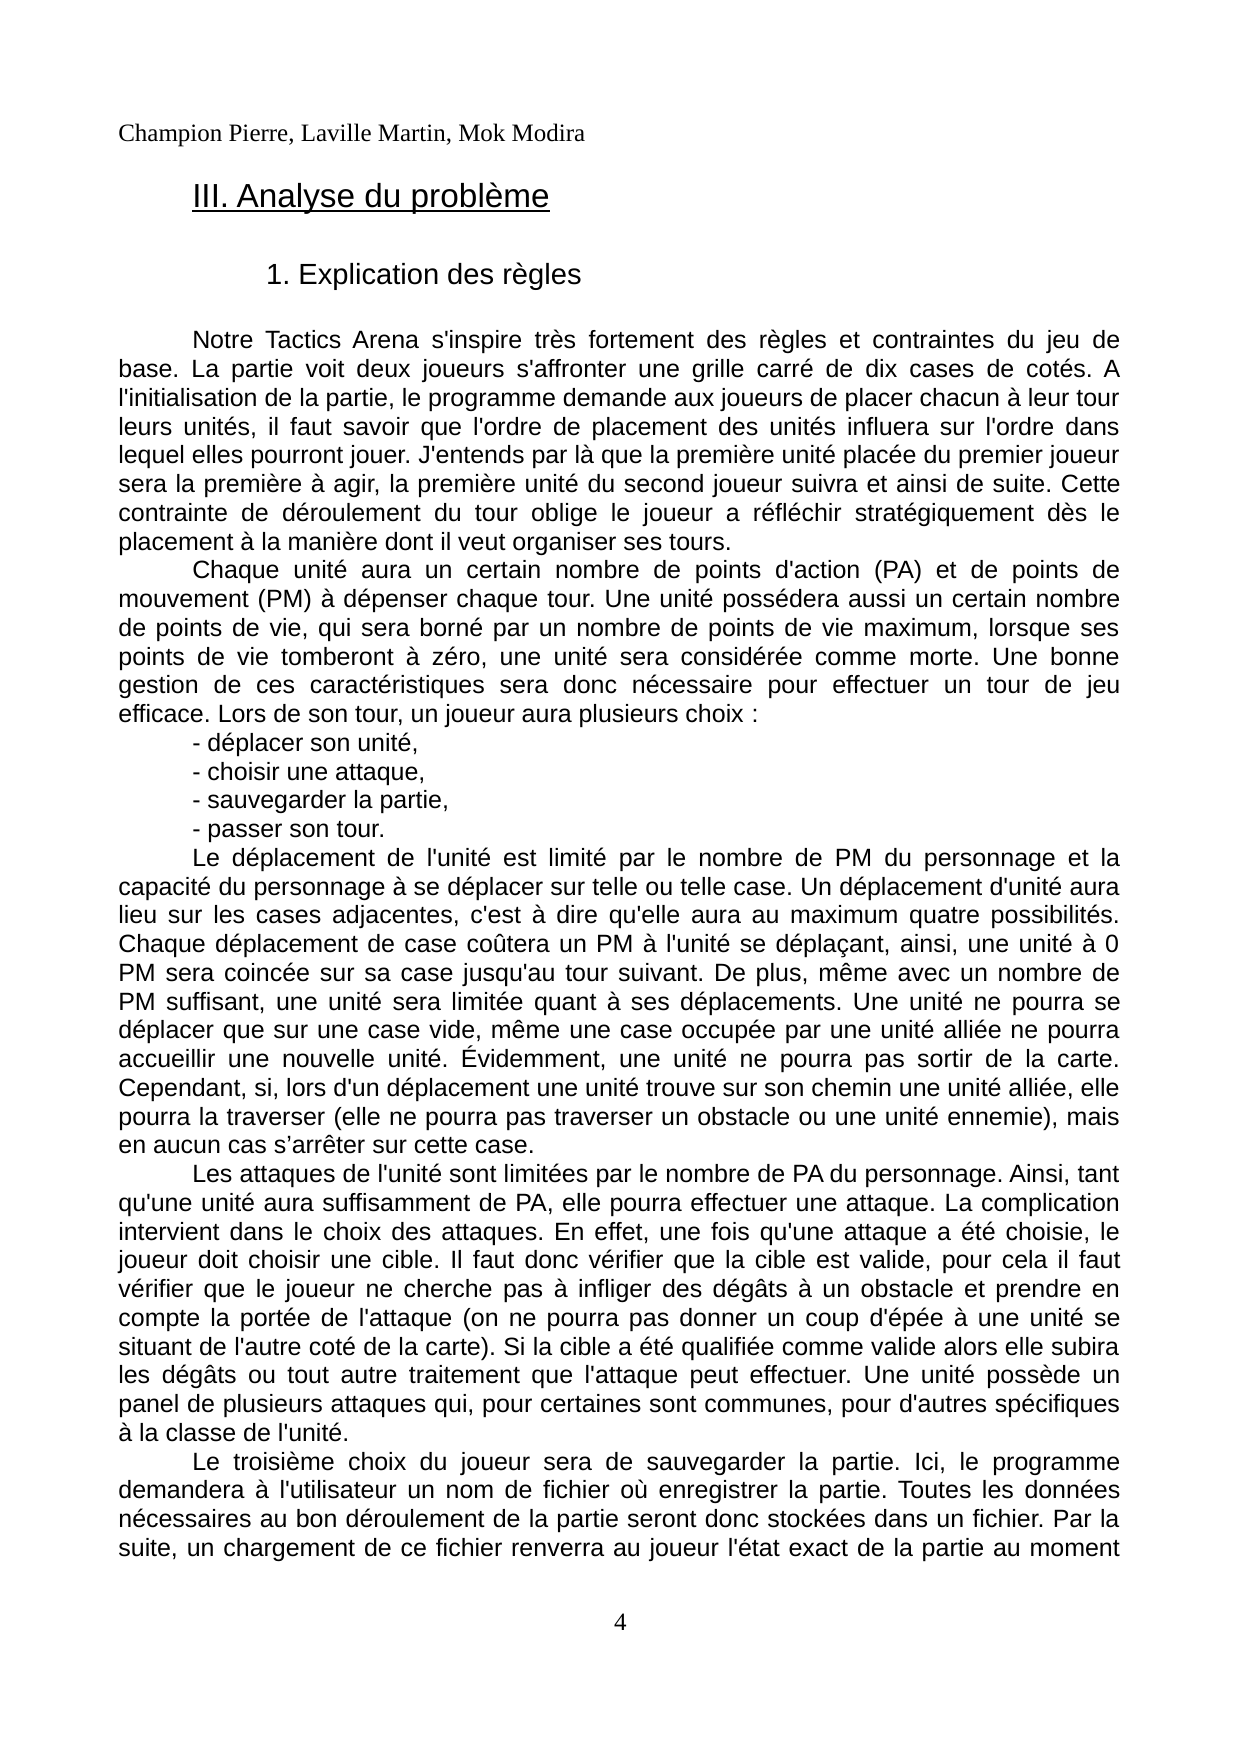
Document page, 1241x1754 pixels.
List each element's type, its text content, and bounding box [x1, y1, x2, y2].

text - passer son tour. [118, 814, 1122, 843]
text - déplacer son unité, [118, 728, 1122, 756]
text Le troisième choix du joueur sera de sauvegarder la partie. Ici, le programme demandera à l'utilisateur un nom de fichier où enregistrer la partie. Toutes les données nécessaires au bon déroulement de la partie seront donc stockées dans un fichier. Par la suite, un chargement de ce fichier renverra au joueur l'état exact de la partie au moment [118, 1446, 1122, 1561]
text III. Analyse du problème [118, 176, 1122, 215]
text - choisir une attaque, [118, 756, 1122, 785]
text Les attaques de l'unité sont limitées par le nombre de PA du personnage. Ainsi, tant qu'une unité aura suffisamment de PA, elle pourra effectuer une attaque. La complication intervient dans le choix des attaques. En effet, une fois qu'une attaque a été choisie, le joueur doit choisir une cible. Il faut donc vérifier que la cible est valide, pour cela il faut vérifier que le joueur ne cherche pas à infliger des dégâts à un obstacle et prendre en compte la portée de l'attaque (on ne pourra pas donner un coup d'épée à une unité se situant de l'autre coté de la carte). Si la cible a été qualifiée comme valide alors elle subira les dégâts ou tout autre traitement que l'attaque peut effectuer. Une unité possède un panel de plusieurs attaques qui, pour certaines sont communes, pour d'autres spécifiques à la classe de l'unité. [118, 1159, 1122, 1446]
text 1. Explication des règles [118, 253, 1122, 292]
text Chaque unité aura un certain nombre de points d'action (PA) et de points de mouvement (PM) à dépenser chaque tour. Une unité possédera aussi un certain nombre de points de vie, qui sera borné par un nombre de points de vie maximum, lorsque ses points de vie tomberont à zéro, une unité sera considérée comme morte. Une bonne gestion de ces caractéristiques sera donc nécessaire pour effectuer un tour de jeu efficace. Lors de son tour, un joueur aura plusieurs choix : [118, 555, 1122, 728]
text Le déplacement de l'unité est limité par le nombre de PM du personnage et la capacité du personnage à se déplacer sur telle ou telle case. Un déplacement d'unité aura lieu sur les cases adjacentes, c'est à dire qu'elle aura au maximum quatre possibilités. Chaque déplacement de case coûtera un PM à l'unité se déplaçant, ainsi, une unité à 0 PM sera coincée sur sa case jusqu'au tour suivant. De plus, même avec un nombre de PM suffisant, une unité sera limitée quant à ses déplacements. Une unité ne pourra se déplacer que sur une case vide, même une case occupée par une unité alliée ne pourra accueillir une nouvelle unité. Évidemment, une unité ne pourra pas sortir de la carte. Cependant, si, lors d'un déplacement une unité trouve sur son chemin une unité alliée, elle pourra la traverser (elle ne pourra pas traverser un obstacle ou une unité ennemie), mais en aucun cas s’arrêter sur cette case. [118, 843, 1122, 1159]
text Notre Tactics Arena s'inspire très fortement des règles et contraintes du jeu de base. La partie voit deux joueurs s'affronter une grille carré de dix cases de cotés. A l'initialisation de la partie, le programme demande aux joueurs de placer chacun à leur tour leurs unités, il faut savoir que l'ordre de placement des unités influera sur l'ordre dans lequel elles pourront jouer. J'entends par là que la première unité placée du premier joueur sera la première à agir, la première unité du second joueur suivra et ainsi de suite. Cette contrainte de déroulement du tour oblige le joueur a réfléchir stratégiquement dès le placement à la manière dont il veut organiser ses tours. [118, 325, 1122, 555]
text - sauvegarder la partie, [118, 785, 1122, 814]
